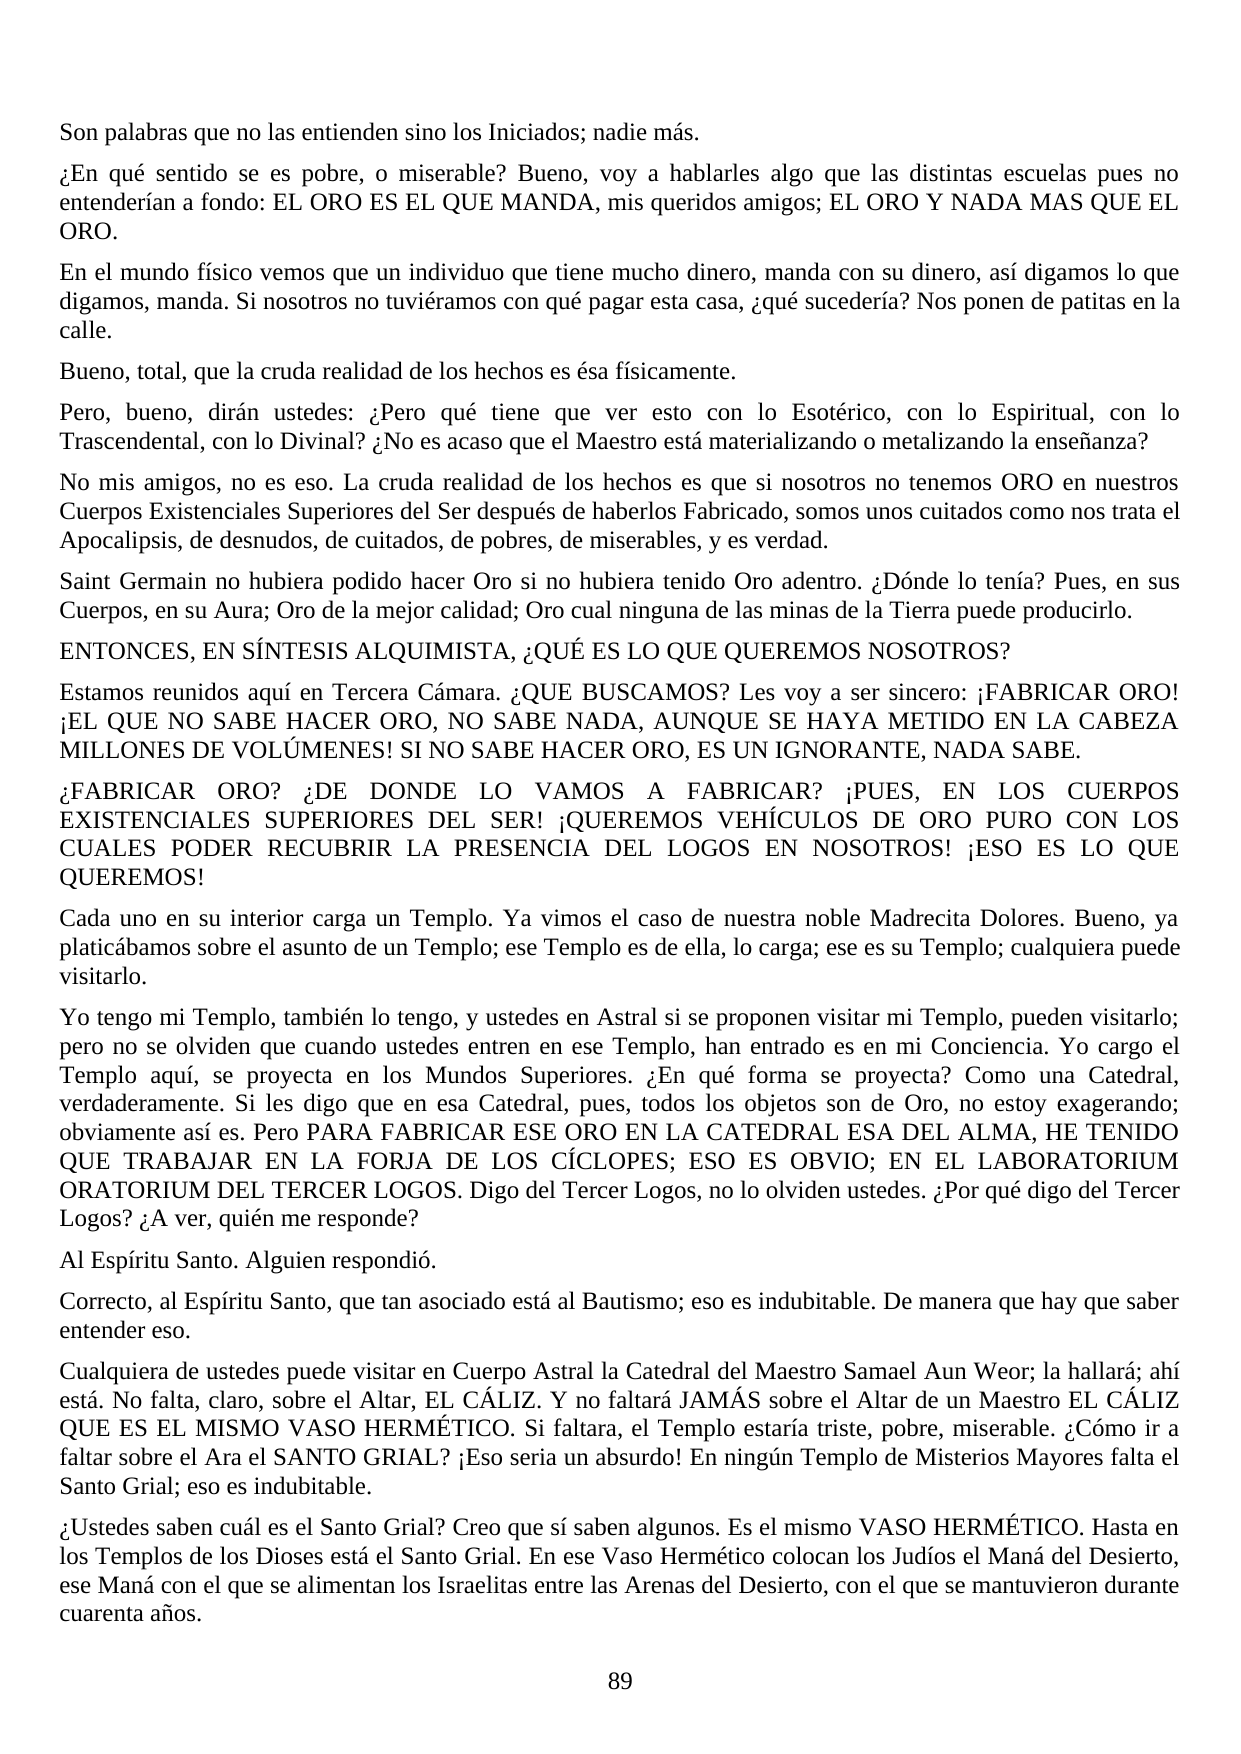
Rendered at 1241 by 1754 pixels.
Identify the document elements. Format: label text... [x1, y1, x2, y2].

text En el mundo físico vemos que un individuo que tiene mucho dinero, manda con su dinero, así digamos lo que digamos, manda. Si nosotros no tuviéramos con qué pagar esta casa, ¿qué sucedería? Nos ponen de patitas en la calle. [59, 257, 1181, 343]
text Saint Germain no hubiera podido hacer Oro si no hubiera tenido Oro adentro. ¿Dónde lo tenía? Pues, en sus Cuerpos, en su Aura; Oro de la mejor calidad; Oro cual ninguna de las minas de la Tierra puede producirlo. [59, 566, 1181, 623]
text ENTONCES, EN SÍNTESIS ALQUIMISTA, ¿QUÉ ES LO QUE QUEREMOS NOSOTROS? [59, 636, 1181, 665]
text No mis amigos, no es eso. La cruda realidad de los hechos es que si nosotros no tenemos ORO en nuestros Cuerpos Existenciales Superiores del Ser después de haberlos Fabricado, somos unos cuitados como nos trata el Apocalipsis, de desnudos, de cuitados, de pobres, de miserables, y es verdad. [59, 467, 1181, 553]
text Correcto, al Espíritu Santo, que tan asociado está al Bautismo; eso es indubitable. De manera que hay que saber entender eso. [59, 1286, 1181, 1343]
text ¿FABRICAR ORO? ¿DE DONDE LO VAMOS A FABRICAR? ¡PUES, EN LOS CUERPOS EXISTENCIALES SUPERIORES DEL SER! ¡QUEREMOS VEHÍCULOS DE ORO PURO CON LOS CUALES PODER RECUBRIR LA PRESENCIA DEL LOGOS EN NOSOTROS! ¡ESO ES LO QUE QUEREMOS! [59, 776, 1181, 891]
text Cualquiera de ustedes puede visitar en Cuerpo Astral la Catedral del Maestro Samael Aun Weor; la hallará; ahí está. No falta, claro, sobre el Altar, EL CÁLIZ. Y no faltará JAMÁS sobre el Altar de un Maestro EL CÁLIZ QUE ES EL MISMO VASO HERMÉTICO. Si faltara, el Templo estaría triste, pobre, miserable. ¿Cómo ir a faltar sobre el Ara el SANTO GRIAL? ¡Eso seria un absurdo! En ningún Templo de Misterios Mayores falta el Santo Grial; eso es indubitable. [59, 1356, 1181, 1500]
text Yo tengo mi Templo, también lo tengo, y ustedes en Astral si se proponen visitar mi Templo, pueden visitarlo; pero no se olviden que cuando ustedes entren en ese Templo, han entrado es en mi Conciencia. Yo cargo el Templo aquí, se proyecta en los Mundos Superiores. ¿En qué forma se proyecta? Como una Catedral, verdaderamente. Si les digo que en esa Catedral, pues, todos los objetos son de Oro, no estoy exagerando; obviamente así es. Pero PARA FABRICAR ESE ORO EN LA CATEDRAL ESA DEL ALMA, HE TENIDO QUE TRABAJAR EN LA FORJA DE LOS CÍCLOPES; ESO ES OBVIO; EN EL LABORATORIUM ORATORIUM DEL TERCER LOGOS. Digo del Tercer Logos, no lo olviden ustedes. ¿Por qué digo del Tercer Logos? ¿A ver, quién me responde? [59, 1002, 1181, 1232]
text ¿En qué sentido se es pobre, o miserable? Bueno, voy a hablarles algo que las distintas escuelas pues no entenderían a fondo: EL ORO ES EL QUE MANDA, mis queridos amigos; EL ORO Y NADA MAS QUE EL ORO. [59, 158, 1181, 245]
text Estamos reunidos aquí en Tercera Cámara. ¿QUE BUSCAMOS? Les voy a ser sincero: ¡FABRICAR ORO! ¡EL QUE NO SABE HACER ORO, NO SABE NADA, AUNQUE SE HAYA METIDO EN LA CABEZA MILLONES DE VOLÚMENES! SI NO SABE HACER ORO, ES UN IGNORANTE, NADA SABE. [59, 677, 1181, 763]
text Cada uno en su interior carga un Templo. Ya vimos el caso de nuestra noble Madrecita Dolores. Bueno, ya platicábamos sobre el asunto de un Templo; ese Templo es de ella, lo carga; ese es su Templo; cualquiera puede visitarlo. [59, 903, 1181, 990]
text Son palabras que no las entienden sino los Iniciados; nadie más. [59, 117, 1181, 146]
text Pero, bueno, dirán ustedes: ¿Pero qué tiene que ver esto con lo Esotérico, con lo Espiritual, con lo Trascendental, con lo Divinal? ¿No es acaso que el Maestro está materializando o metalizando la enseñanza? [59, 397, 1181, 455]
text ¿Ustedes saben cuál es el Santo Grial? Creo que sí saben algunos. Es el mismo VASO HERMÉTICO. Hasta en los Templos de los Dioses está el Santo Grial. En ese Vaso Hermético colocan los Judíos el Maná del Desierto, ese Maná con el que se alimentan los Israelitas entre las Arenas del Desierto, con el que se mantuvieron durante cuarenta años. [59, 1512, 1181, 1627]
text Bueno, total, que la cruda realidad de los hechos es ésa físicamente. [59, 356, 1181, 385]
text Al Espíritu Santo. Alguien respondió. [59, 1245, 1181, 1273]
